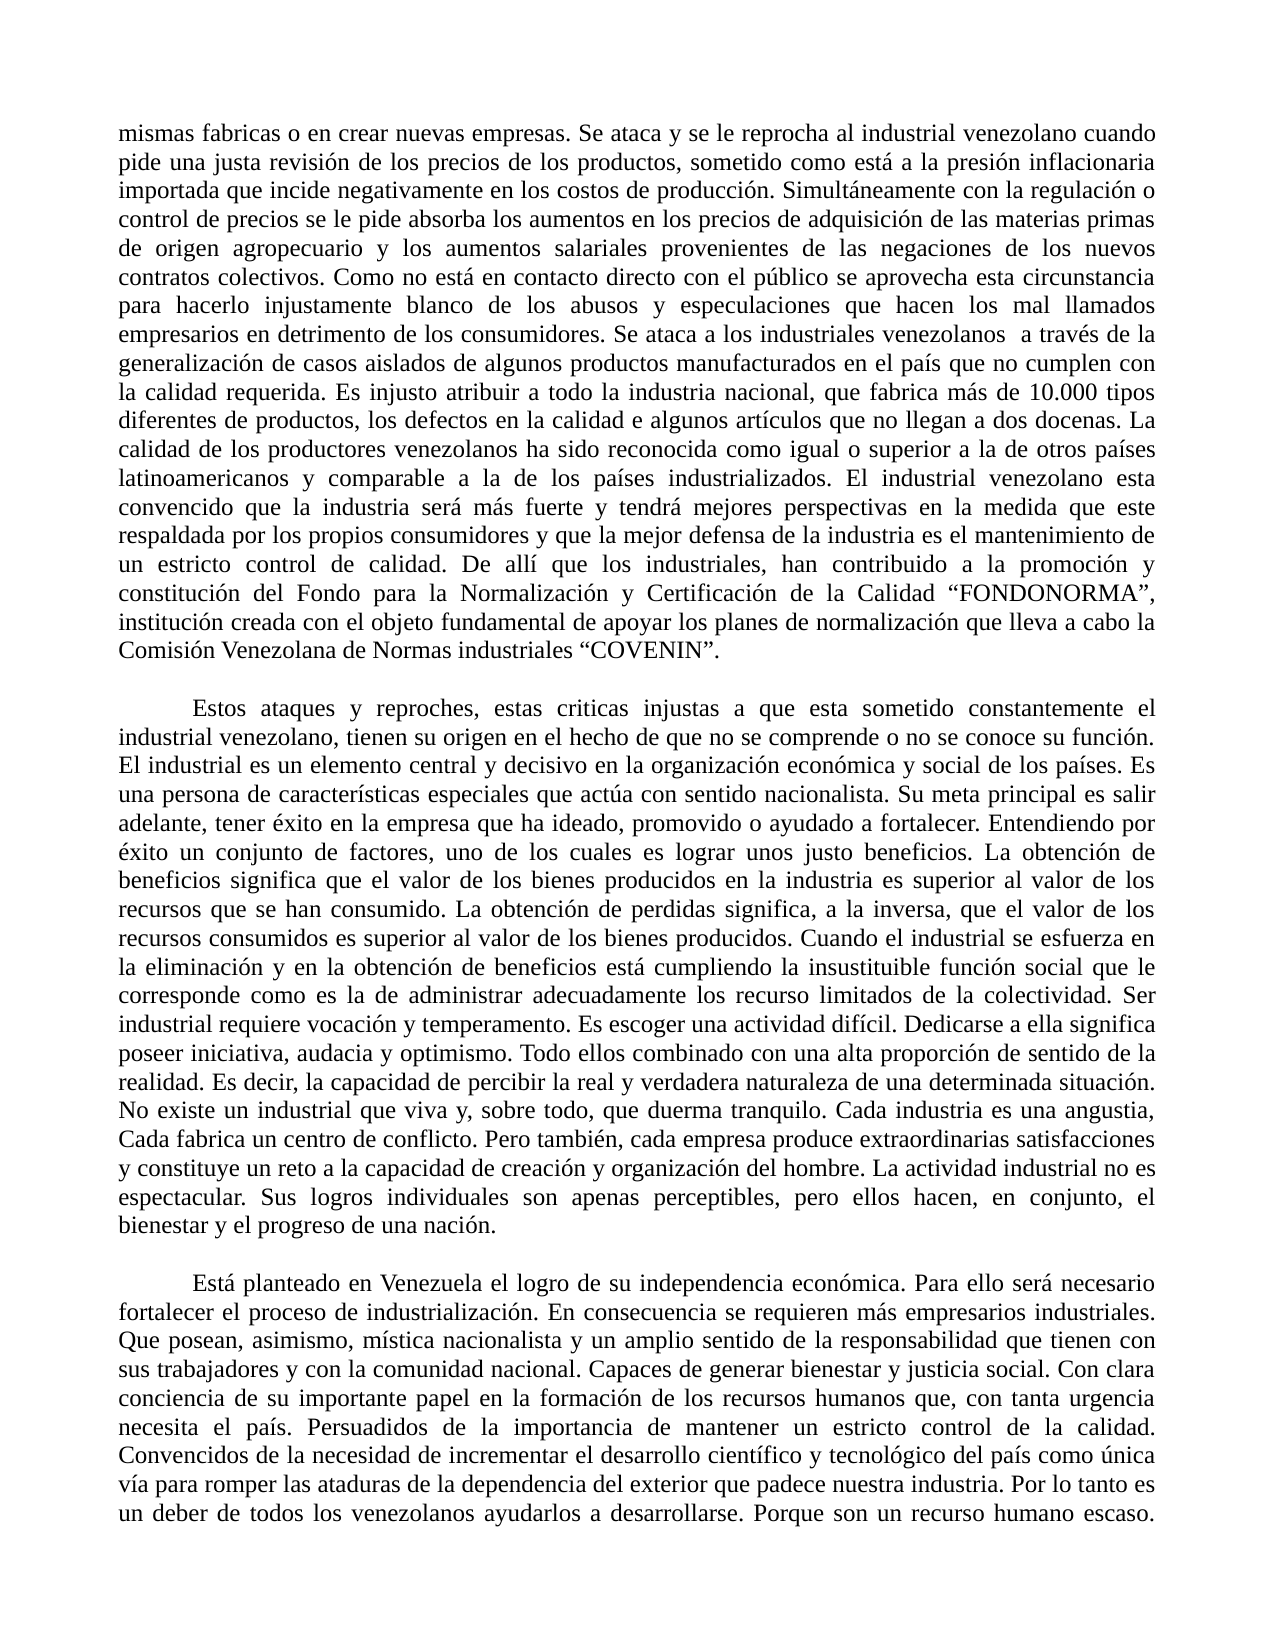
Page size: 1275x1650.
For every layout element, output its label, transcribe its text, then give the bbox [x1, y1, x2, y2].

text mismas fabricas o en crear nuevas empresas. Se ataca y se le reprocha al industrial venezolano cuando pide una justa revisión de los precios de los productos, sometido como está a la presión inflacionaria importada que incide negativamente en los costos de producción. Simultáneamente con la regulación o control de precios se le pide absorba los aumentos en los precios de adquisición de las materias primas de origen agropecuario y los aumentos salariales provenientes de las negaciones de los nuevos contratos colectivos. Como no está en contacto directo con el público se aprovecha esta circunstancia para hacerlo injustamente blanco de los abusos y especulaciones que hacen los mal llamados empresarios en detrimento de los consumidores. Se ataca a los industriales venezolanos a través de la generalización de casos aislados de algunos productos manufacturados en el país que no cumplen con la calidad requerida. Es injusto atribuir a todo la industria nacional, que fabrica más de 10.000 tipos diferentes de productos, los defectos en la calidad e algunos artículos que no llegan a dos docenas. La calidad de los productores venezolanos ha sido reconocida como igual o superior a la de otros países latinoamericanos y comparable a la de los países industrializados. El industrial venezolano esta convencido que la industria será más fuerte y tendrá mejores perspectivas en la medida que este respaldada por los propios consumidores y que la mejor defensa de la industria es el mantenimiento de un estricto control de calidad. De allí que los industriales, han contribuido a la promoción y constitución del Fondo para la Normalización y Certificación de la Calidad “FONDONORMA”, institución creada con el objeto fundamental de apoyar los planes de normalización que lleva a cabo la Comisión Venezolana de Normas industriales “COVENIN”. [118, 118, 1157, 664]
text Estos ataques y reproches, estas criticas injustas a que esta sometido constantemente el industrial venezolano, tienen su origen en el hecho de que no se comprende o no se conoce su función. El industrial es un elemento central y decisivo en la organización económica y social de los países. Es una persona de características especiales que actúa con sentido nacionalista. Su meta principal es salir adelante, tener éxito en la empresa que ha ideado, promovido o ayudado a fortalecer. Entendiendo por éxito un conjunto de factores, uno de los cuales es lograr unos justo beneficios. La obtención de beneficios significa que el valor de los bienes producidos en la industria es superior al valor de los recursos que se han consumido. La obtención de perdidas significa, a la inversa, que el valor de los recursos consumidos es superior al valor de los bienes producidos. Cuando el industrial se esfuerza en la eliminación y en la obtención de beneficios está cumpliendo la insustituible función social que le corresponde como es la de administrar adecuadamente los recurso limitados de la colectividad. Ser industrial requiere vocación y temperamento. Es escoger una actividad difícil. Dedicarse a ella significa poseer iniciativa, audacia y optimismo. Todo ellos combinado con una alta proporción de sentido de la realidad. Es decir, la capacidad de percibir la real y verdadera naturaleza de una determinada situación. No existe un industrial que viva y, sobre todo, que duerma tranquilo. Cada industria es una angustia, Cada fabrica un centro de conflicto. Pero también, cada empresa produce extraordinarias satisfacciones y constituye un reto a la capacidad de creación y organización del hombre. La actividad industrial no es espectacular. Sus logros individuales son apenas perceptibles, pero ellos hacen, en conjunto, el bienestar y el progreso de una nación. [118, 693, 1157, 1239]
text Está planteado en Venezuela el logro de su independencia económica. Para ello será necesario fortalecer el proceso de industrialización. En consecuencia se requieren más empresarios industriales. Que posean, asimismo, mística nacionalista y un amplio sentido de la responsabilidad que tienen con sus trabajadores y con la comunidad nacional. Capaces de generar bienestar y justicia social. Con clara conciencia de su importante papel en la formación de los recursos humanos que, con tanta urgencia necesita el país. Persuadidos de la importancia de mantener un estricto control de la calidad. Convencidos de la necesidad de incrementar el desarrollo científico y tecnológico del país como única vía para romper las ataduras de la dependencia del exterior que padece nuestra industria. Por lo tanto es un deber de todos los venezolanos ayudarlos a desarrollarse. Porque son un recurso humano escaso. [118, 1268, 1157, 1527]
